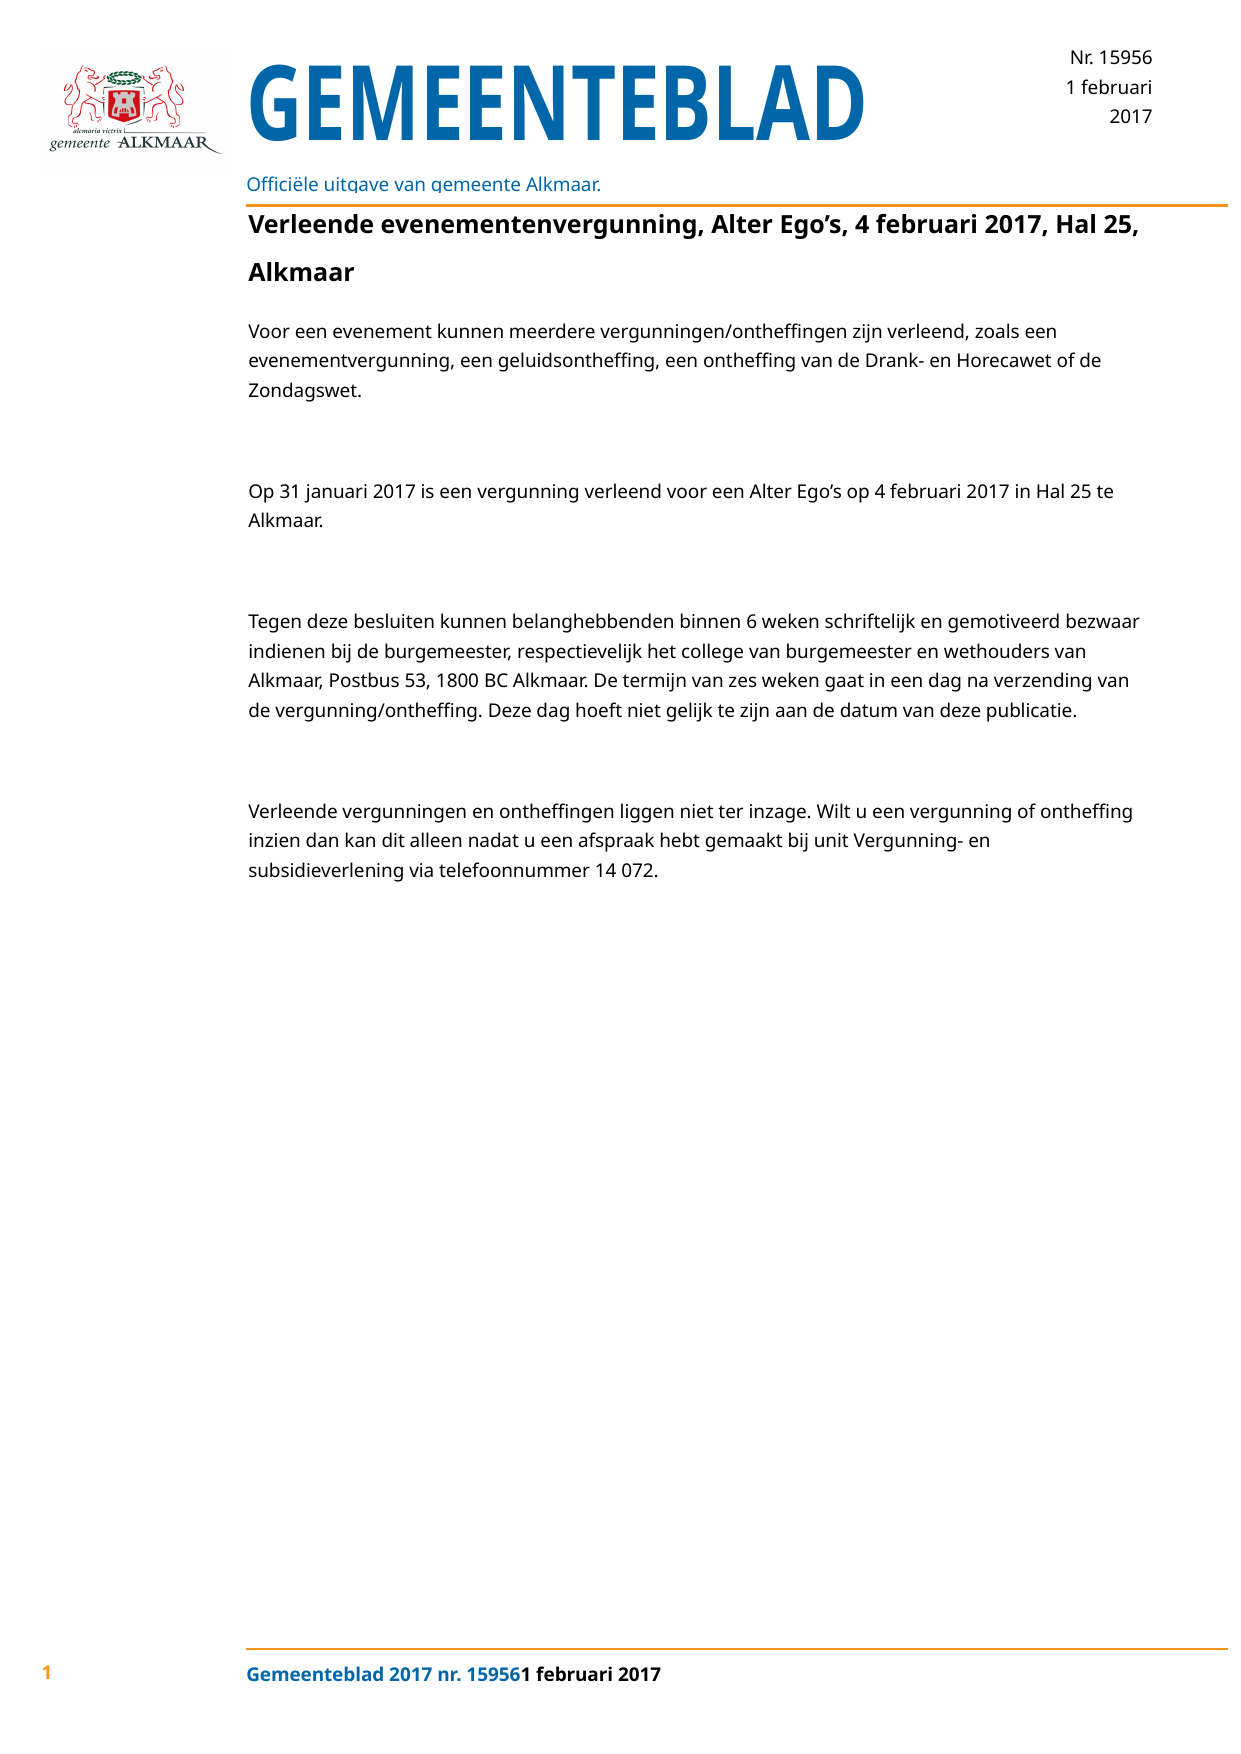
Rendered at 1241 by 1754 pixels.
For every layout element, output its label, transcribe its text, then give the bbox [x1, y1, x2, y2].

picture [41, 47, 231, 172]
text Verleende vergunningen en ontheffingen liggen niet ter inzage. Wilt u een vergunning of ontheffing inzien dan kan dit alleen nadat u een afspraak hebt gemaakt bij unit Vergunning- en subsidieverlening via telefoonnummer 14 072. [248, 798, 1152, 883]
text Op 31 januari 2017 is een vergunning verleend voor een Alter Ego’s op 4 februari 2017 in Hal 25 te Alkmaar. [248, 478, 1152, 533]
text Voor een evenement kunnen meerdere vergunningen/ontheffingen zijn verleend, zoals een evenementvergunning, een geluidsontheffing, een ontheffing van de Drank- en Horecawet of de Zondagswet. [248, 318, 1152, 403]
text Tegen deze besluiten kunnen belanghebbenden binnen 6 weken schriftelijk en gemotiveerd bezwaar indienen bij de burgemeester, respectievelijk het college van burgemeester en wethouders van Alkmaar, Postbus 53, 1800 BC Alkmaar. De termijn van zes weken gaat in een dag na verzending van de vergunning/ontheffing. Deze dag hoeft niet gelijk te zijn aan de datum van deze publicatie. [248, 608, 1152, 723]
text Verleende evenementenvergunning, Alter Ego’s, 4 februari 2017, Hal 25, Alkmaar [248, 207, 1152, 288]
